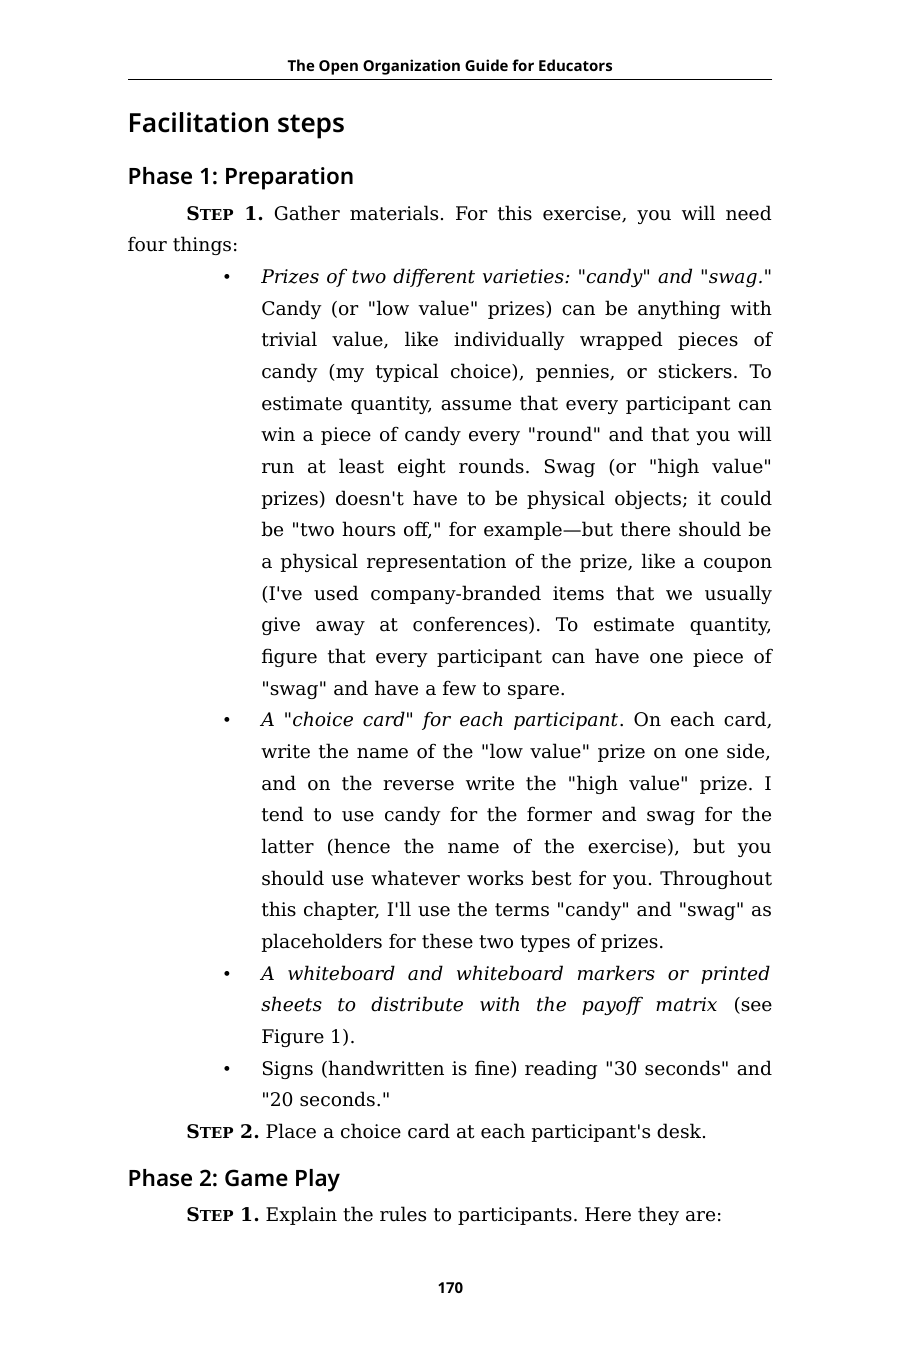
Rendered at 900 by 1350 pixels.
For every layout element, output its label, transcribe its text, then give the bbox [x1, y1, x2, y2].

text Step 1. Explain the rules to participants. Here they are: [127, 1204, 772, 1226]
list Prizes of two different varieties: "candy" and "swag." Candy (or "low value" prizes) can be anything with trivial value, like individually wrapped pieces of candy (my typical choice), pennies, or stickers. To estimate quantity, assume that every participant can win a piece of candy every "round" and that you will run at least eight rounds. Swag (or "high value" prizes) doesn't have to be physical objects; it could be "two hours off," for example—but there should be a physical representation of the prize, like a coupon (I've used company-branded items that we usually give away at conferences). To estimate quantity, figure that every participant can have one piece of "swag" and have a few to spare. [223, 266, 772, 699]
subtitle Phase 1: Preparation [127, 164, 772, 190]
subtitle Phase 2: Game Play [127, 1166, 772, 1191]
list A whiteboard and whiteboard markers or printed sheets to distribute with the payoff matrix (see Figure 1). [223, 963, 772, 1048]
text Step 1. Gather materials. For this exercise, you will need four things: [127, 202, 772, 256]
text Step 2. Place a choice card at each participant's desk. [127, 1121, 772, 1143]
list Signs (handwritten is fine) reading "30 seconds" and "20 seconds." [223, 1058, 772, 1111]
list A "choice card" for each participant. On each card, write the name of the "low value" prize on one side, and on the reverse write the "high value" prize. I tend to use candy for the former and swag for the latter (hence the name of the exercise), but you should use whatever works best for you. Throughout this chapter, I'll use the terms "candy" and "swag" as placeholders for these two types of prizes. [223, 709, 772, 953]
subtitle Facilitation steps [127, 109, 772, 139]
